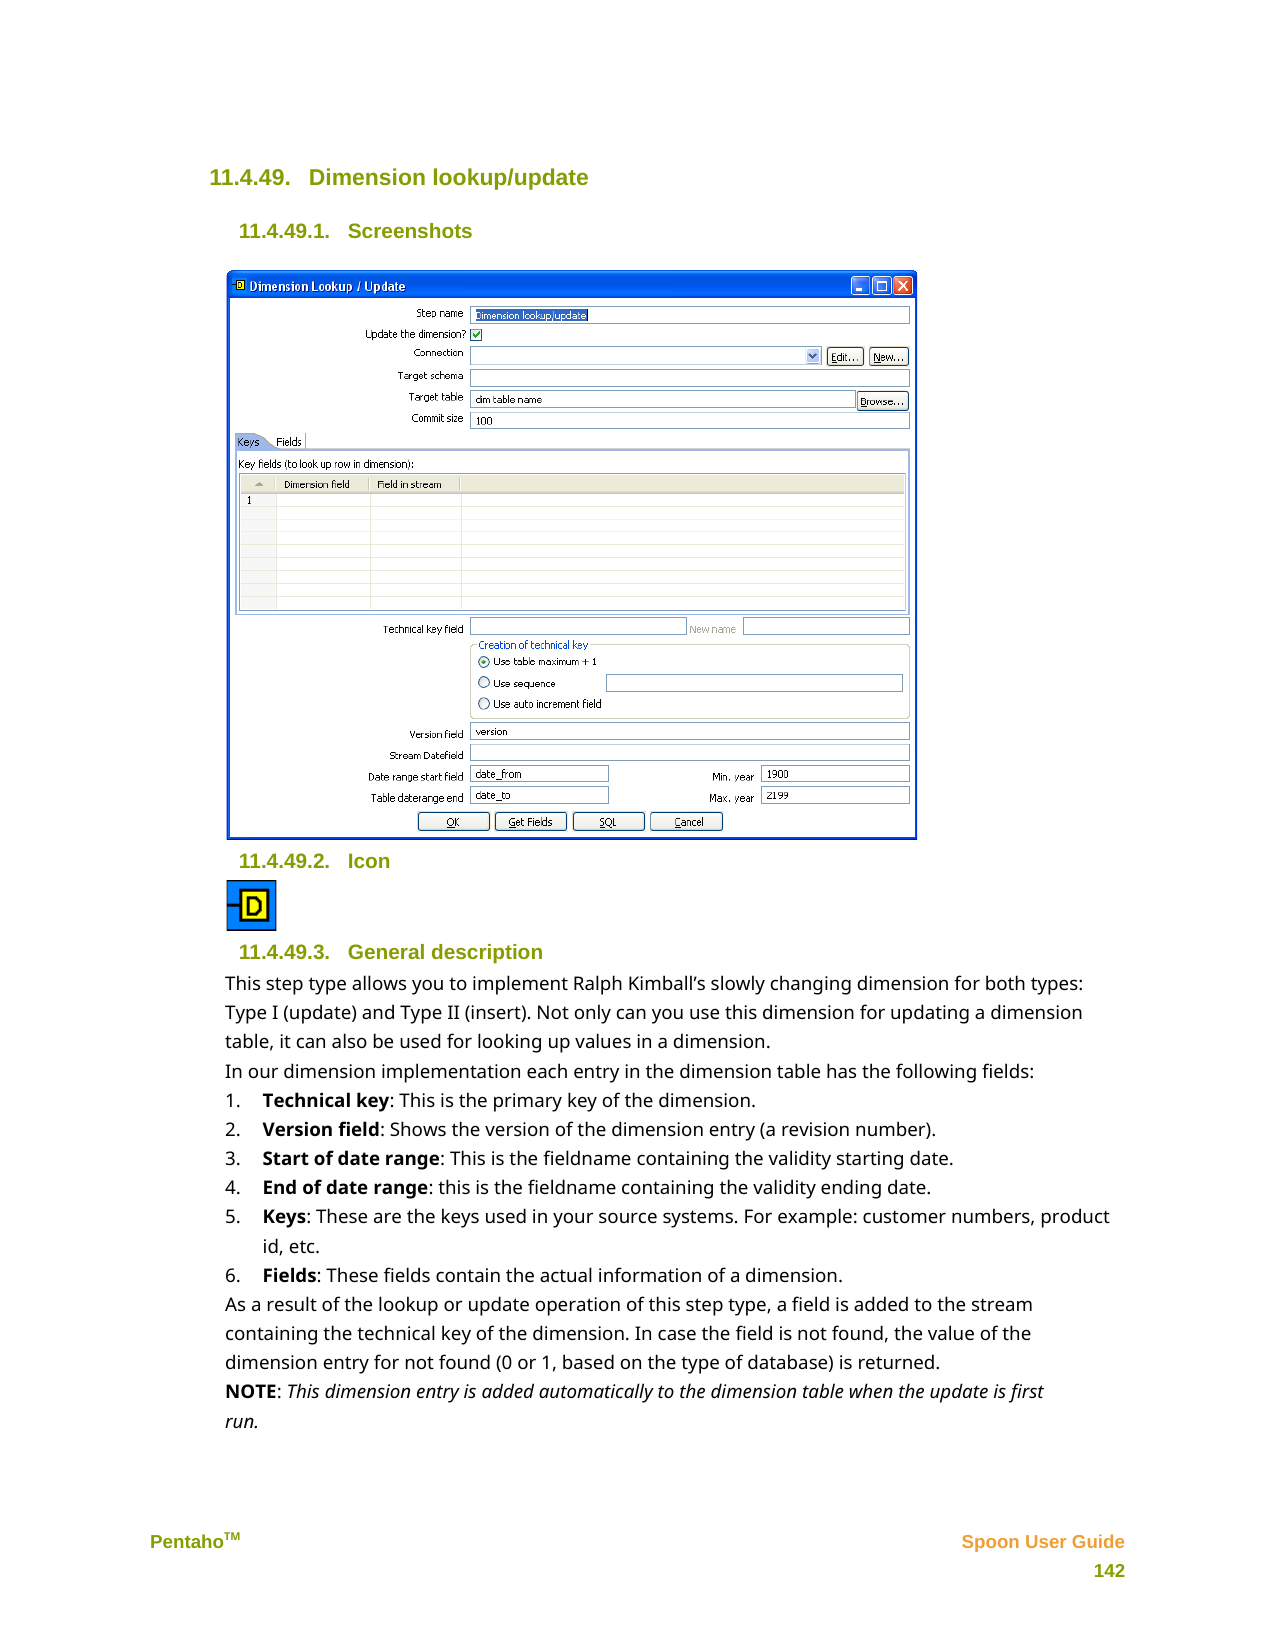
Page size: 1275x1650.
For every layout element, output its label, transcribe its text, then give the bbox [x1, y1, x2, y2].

text As a result of the lookup or update operation of this step type, a field is added to the stream containing the technical key of the dimension. In case the field is not found, the value of the dimension entry for not found (0 or 1, based on the type of database) is returned. [225, 1288, 1125, 1376]
text Type I (update) and Type II (insert). Not only can you use this dimension for updating a dimension table, it can also be used for looking up values in a dimension. [225, 996, 1125, 1055]
text In our dimension implementation each entry in the dimension table has the following fields: [225, 1055, 1125, 1084]
list Start of date range: This is the fieldname containing the validity starting date. [225, 1142, 1125, 1171]
text This step type allows you to implement Ralph Kimball’s slowly changing dimension for both types: [225, 967, 1125, 996]
text NOTE: This dimension entry is added automatically to the dimension table when the update is first [225, 1376, 1125, 1405]
text run. [225, 1405, 1125, 1434]
subtitle Icon [239, 840, 1125, 876]
list Version field: Shows the version of the dimension entry (a revision number). [225, 1113, 1125, 1142]
subtitle General description [225, 879, 1125, 967]
subtitle Dimension lookup/update [209, 157, 1125, 192]
list Fields: These fields contain the actual information of a dimension. [225, 1259, 1125, 1288]
list End of date range: this is the fieldname containing the validity ending date. [225, 1171, 1125, 1201]
subtitle Screenshots [239, 211, 1125, 246]
picture [226, 880, 277, 931]
list Keys: These are the keys used in your source systems. For example: customer numbers, product id, etc. [225, 1201, 1125, 1259]
list Technical key: This is the primary key of the dimension. [225, 1084, 1125, 1113]
picture [226, 270, 918, 840]
